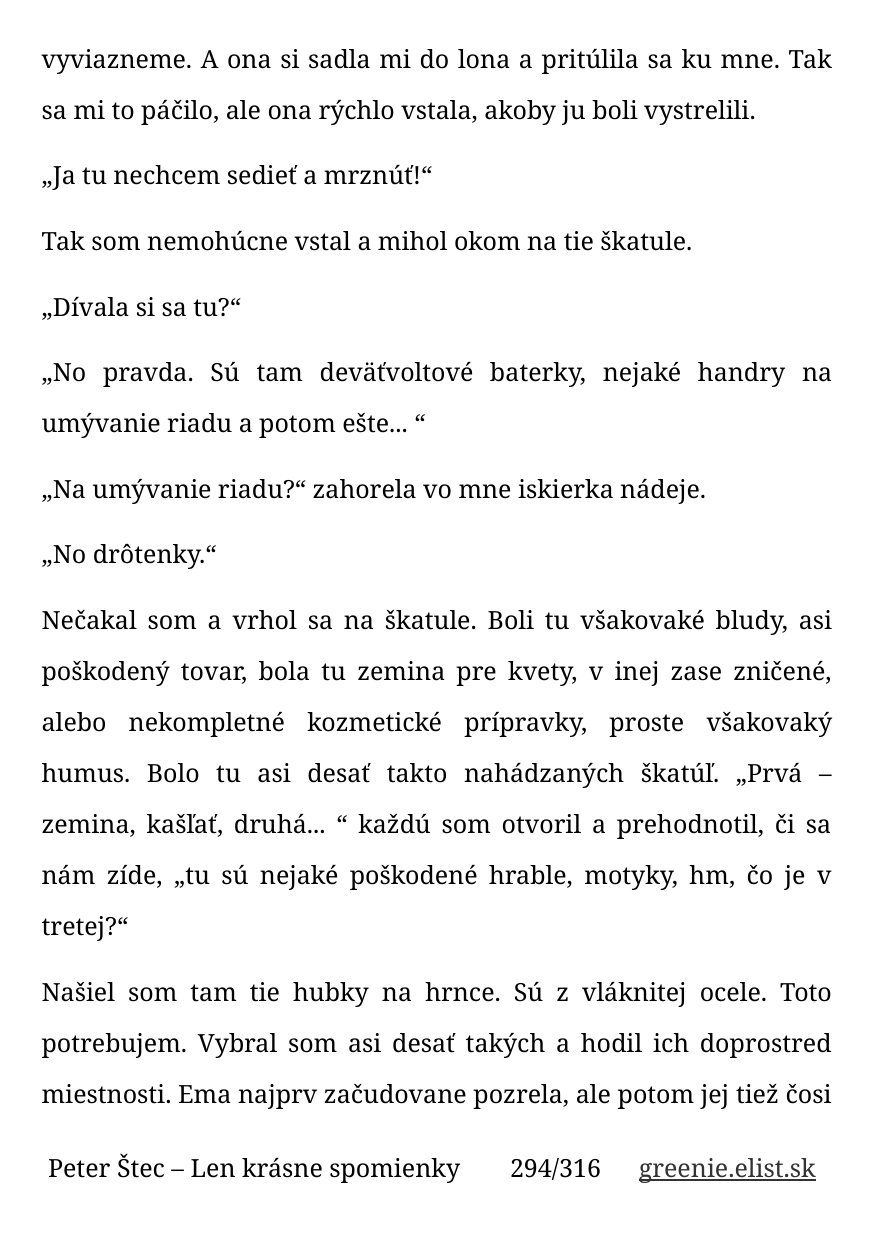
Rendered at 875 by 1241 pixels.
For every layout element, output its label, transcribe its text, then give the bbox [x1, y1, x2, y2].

text „Ja tu nechcem sedieť a mrznúť!“ [41, 158, 833, 192]
text „Dívala si sa tu?“ [41, 289, 833, 323]
text „Na umývanie riadu?“ zahorela vo mne iskierka nádeje. [41, 472, 833, 506]
text vyviazneme. A ona si sadla mi do lona a pritúlila sa ku mne. Tak sa mi to páčilo, ale ona rýchlo vstala, akoby ju boli vystrelili. [41, 41, 833, 126]
text „No drôtenky.“ [41, 537, 833, 571]
text Nečakal som a vrhol sa na škatule. Boli tu všakovaké bludy, asi poškodený tovar, bola tu zemina pre kvety, v inej zase zničené, alebo nekompletné kozmetické prípravky, proste všakovaký humus. Bolo tu asi desať takto nahádzaných škatúľ. „Prvá – zemina, kašľať, druhá... “ každú som otvoril a prehodnotil, či sa nám zíde, „tu sú nejaké poškodené hrable, motyky, hm, čo je v tretej?“ [41, 603, 833, 943]
text Našiel som tam tie hubky na hrnce. Sú z vláknitej ocele. Toto potrebujem. Vybral som asi desať takých a hodil ich doprostred miestnosti. Ema najprv začudovane pozrela, ale potom jej tiež čosi [41, 975, 833, 1111]
text „No pravda. Sú tam deväťvoltové baterky, nejaké handry na umývanie riadu a potom ešte... “ [41, 355, 833, 440]
text Tak som nemohúcne vstal a mihol okom na tie škatule. [41, 224, 833, 258]
